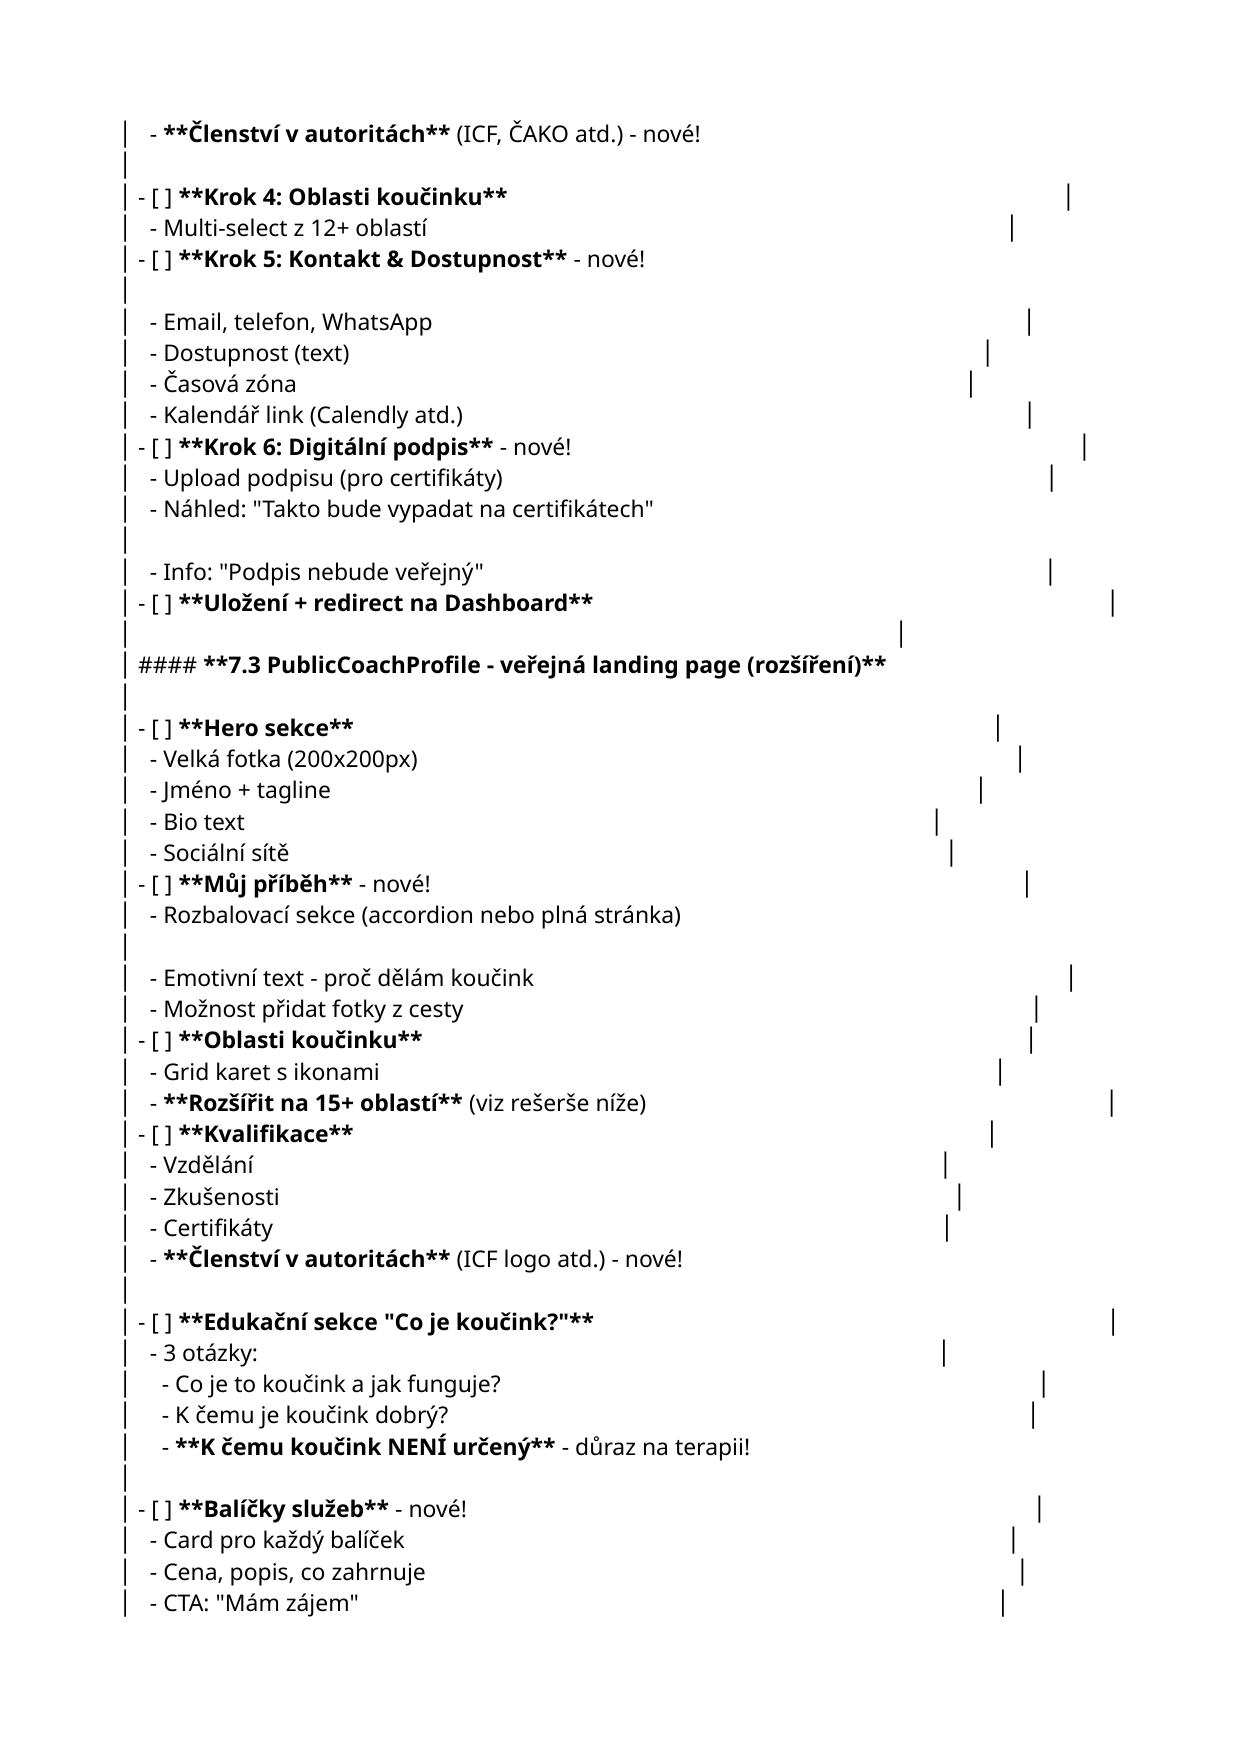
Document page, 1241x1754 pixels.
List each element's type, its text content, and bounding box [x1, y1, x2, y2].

text │ - Velká fotka (200x200px) │ [118, 743, 1122, 774]
text │ - [ ] **Hero sekce** │ [118, 712, 1122, 743]
text │ - Info: "Podpis nebude veřejný" │ [118, 556, 1122, 587]
text │ - [ ] **Krok 6: Digitální podpis** - nové! │ [118, 431, 1122, 462]
text │ - [ ] **Krok 4: Oblasti koučinku** │ [118, 181, 1122, 212]
text │ - [ ] **Uložení + redirect na Dashboard** │ [118, 587, 1122, 618]
text │ - **Rozšířit na 15+ oblastí** (viz rešerše níže) │ [118, 1087, 1122, 1118]
text │ - Email, telefon, WhatsApp │ [118, 306, 1122, 337]
text │ │ [118, 618, 1122, 649]
text │ - Náhled: "Takto bude vypadat na certifikátech" │ [118, 493, 1122, 556]
text │ - Emotivní text - proč dělám koučink │ [118, 962, 1122, 993]
text │ #### **7.3 PublicCoachProfile - veřejná landing page (rozšíření)** │ [118, 649, 1122, 712]
text │ - Časová zóna │ [118, 368, 1122, 399]
text │ - [ ] **Edukační sekce "Co je koučink?"** │ [118, 1306, 1122, 1337]
text │ - Grid karet s ikonami │ [118, 1056, 1122, 1087]
text │ - [ ] **Krok 5: Kontakt & Dostupnost** - nové! │ [118, 243, 1122, 306]
text │ - **K čemu koučink NENÍ určený** - důraz na terapii! │ [118, 1431, 1122, 1493]
text │ - 3 otázky: │ [118, 1337, 1122, 1368]
text │ - Sociální sítě │ [118, 837, 1122, 868]
text │ - Multi-select z 12+ oblastí │ [118, 212, 1122, 243]
text │ - Certifikáty │ [118, 1212, 1122, 1243]
text │ - Rozbalovací sekce (accordion nebo plná stránka) │ [118, 899, 1122, 962]
text │ - Bio text │ [118, 806, 1122, 837]
text │ - CTA: "Mám zájem" │ [118, 1587, 1122, 1618]
text │ - **Členství v autoritách** (ICF, ČAKO atd.) - nové! │ [118, 118, 1122, 181]
text │ - Možnost přidat fotky z cesty │ [118, 993, 1122, 1024]
text │ - Zkušenosti │ [118, 1181, 1122, 1212]
text │ - Upload podpisu (pro certifikáty) │ [118, 462, 1122, 493]
text │ - Kalendář link (Calendly atd.) │ [118, 399, 1122, 431]
text │ - Jméno + tagline │ [118, 774, 1122, 806]
text │ - [ ] **Můj příběh** - nové! │ [118, 868, 1122, 899]
text │ - Card pro každý balíček │ [118, 1524, 1122, 1556]
text │ - Cena, popis, co zahrnuje │ [118, 1556, 1122, 1587]
text │ - K čemu je koučink dobrý? │ [118, 1399, 1122, 1431]
text │ - [ ] **Oblasti koučinku** │ [118, 1024, 1122, 1056]
text │ - Co je to koučink a jak funguje? │ [118, 1368, 1122, 1399]
text │ - [ ] **Kvalifikace** │ [118, 1118, 1122, 1149]
text │ - [ ] **Balíčky služeb** - nové! │ [118, 1493, 1122, 1524]
text │ - Vzdělání │ [118, 1149, 1122, 1181]
text │ - Dostupnost (text) │ [118, 337, 1122, 368]
text │ - **Členství v autoritách** (ICF logo atd.) - nové! │ [118, 1243, 1122, 1306]
